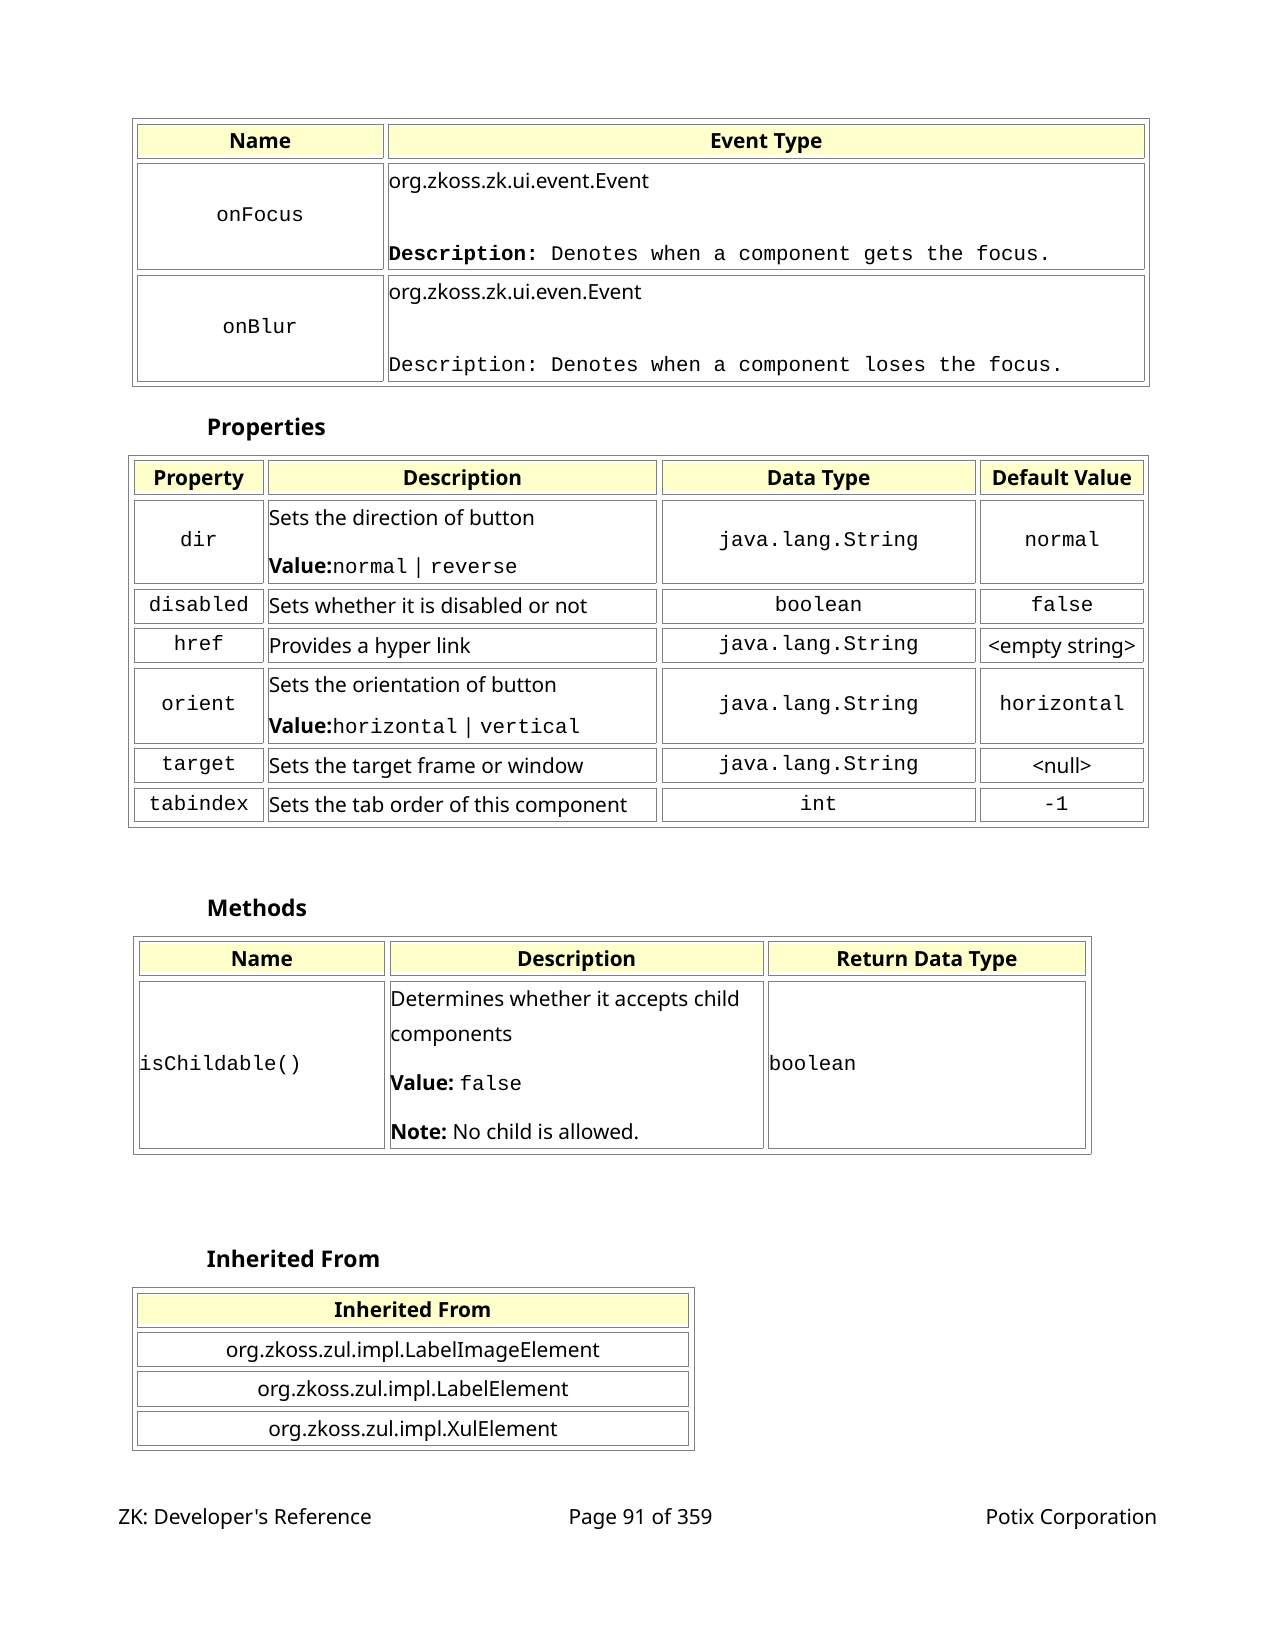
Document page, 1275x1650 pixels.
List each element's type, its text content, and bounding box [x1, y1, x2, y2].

table_header Property [131, 456, 266, 494]
subtitle Methods [207, 892, 1157, 923]
table_cell java.lang.String [659, 662, 978, 742]
table_cell org.zkoss.zul.impl.LabelImageElement [134, 1327, 691, 1366]
table_cell <empty string> [978, 623, 1146, 662]
table_cell boolean [766, 975, 1088, 1148]
table_cell onBlur [134, 269, 385, 381]
table_header Return Data Type [766, 937, 1088, 975]
table_cell Provides a hyper link [266, 623, 659, 662]
table_cell Sets the tab order of this component [266, 782, 659, 821]
table_cell org.zkoss.zk.ui.event.Event Description: Denotes when a component gets the focus. [385, 158, 1147, 269]
table_cell org.zkoss.zk.ui.even.Event Description: Denotes when a component loses the focus. [385, 269, 1147, 381]
table_cell onFocus [134, 158, 385, 269]
table_header Description [387, 937, 766, 975]
table_cell isChildable() [136, 975, 387, 1148]
table_cell tabindex [131, 782, 266, 821]
table_cell disabled [131, 583, 266, 622]
table_cell Determines whether it accepts child components Value: false Note: No child is allowed. [387, 975, 766, 1148]
subtitle Inherited From [207, 1243, 1157, 1274]
table_cell target [131, 743, 266, 782]
table_cell int [659, 782, 978, 821]
table_header Description [266, 456, 659, 494]
table_header Name [136, 937, 387, 975]
table_cell java.lang.String [659, 623, 978, 662]
table_cell org.zkoss.zul.impl.XulElement [134, 1406, 691, 1445]
table_cell Sets the direction of button Value:normal | reverse [266, 494, 659, 583]
table_cell org.zkoss.zul.impl.LabelElement [134, 1366, 691, 1406]
table_header Data Type [659, 456, 978, 494]
table_cell false [978, 583, 1146, 622]
subtitle Properties [207, 411, 1157, 442]
table_cell -1 [978, 782, 1146, 821]
table_cell Sets whether it is disabled or not [266, 583, 659, 622]
table_cell href [131, 623, 266, 662]
table_cell <null> [978, 743, 1146, 782]
table_cell normal [978, 494, 1146, 583]
table_cell boolean [659, 583, 978, 622]
table_cell java.lang.String [659, 743, 978, 782]
table_cell horizontal [978, 662, 1146, 742]
table_header Default Value [978, 456, 1146, 494]
table_cell java.lang.String [659, 494, 978, 583]
table_header Inherited From [134, 1288, 691, 1327]
table_cell orient [131, 662, 266, 742]
table_cell dir [131, 494, 266, 583]
table_header Name [134, 119, 385, 158]
table_cell Sets the orientation of button Value:horizontal | vertical [266, 662, 659, 742]
table_cell Sets the target frame or window [266, 743, 659, 782]
table_header Event Type [385, 119, 1147, 158]
